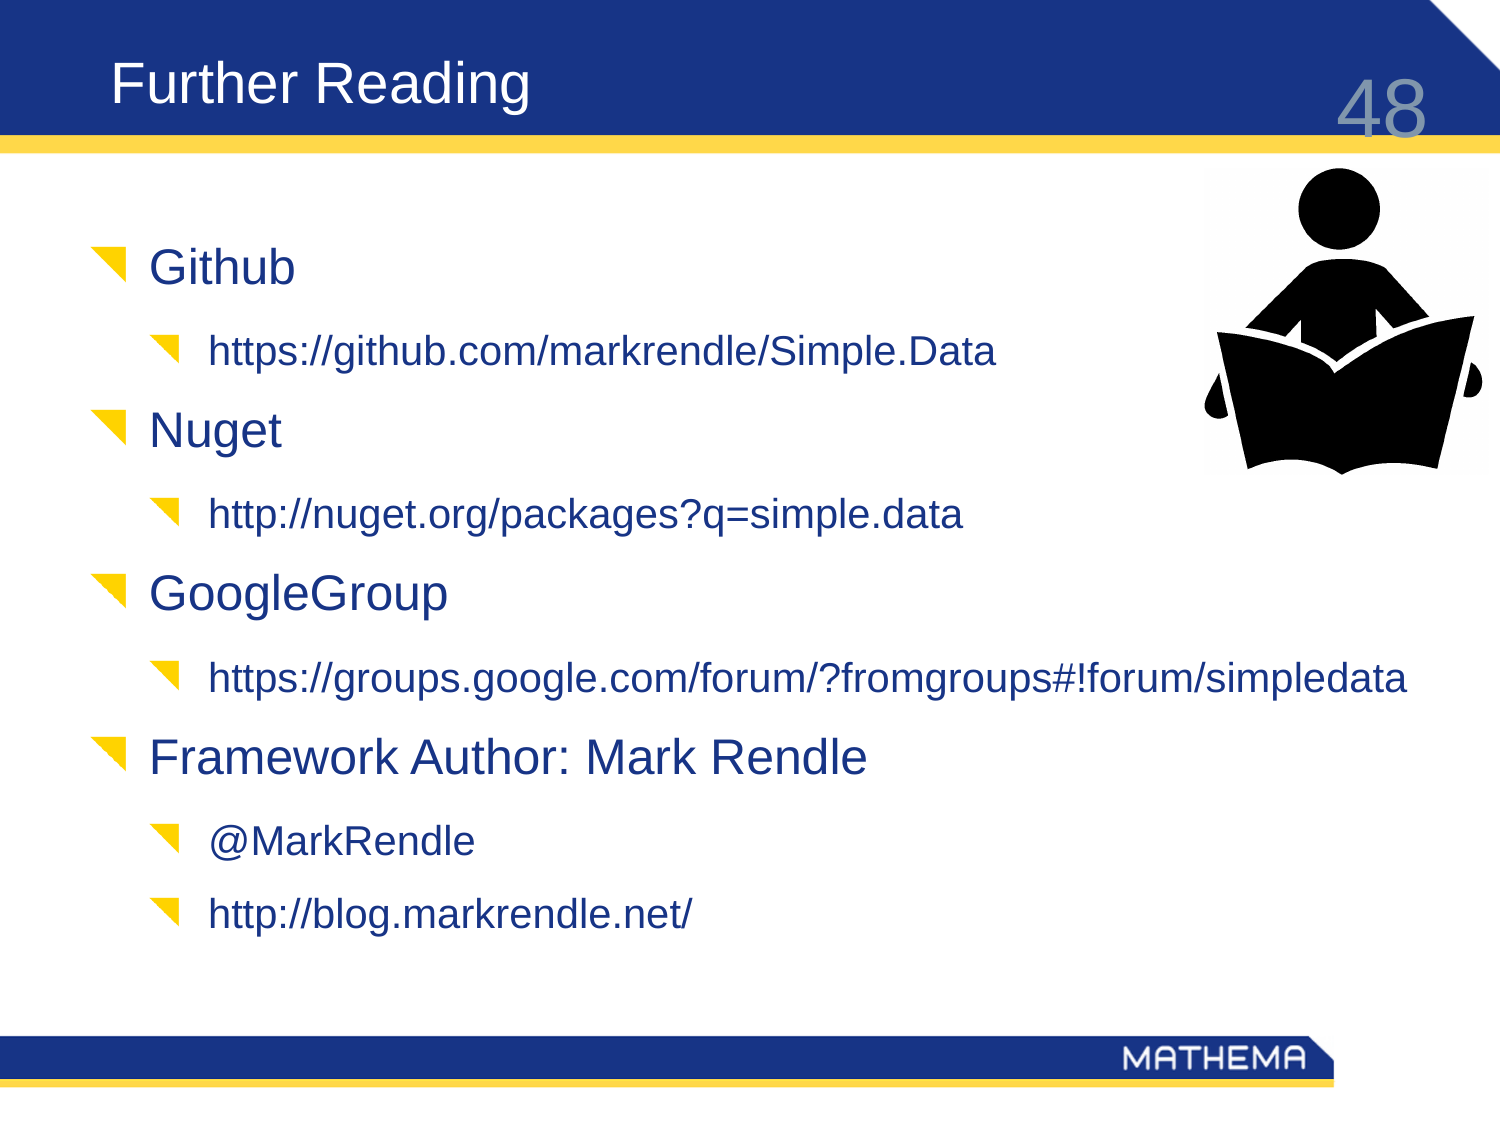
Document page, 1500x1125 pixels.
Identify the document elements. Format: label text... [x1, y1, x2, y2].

list Github https://github.com/markrendle/Simple.Data Nuget http://nuget.org/packages?q=simple.data GoogleGroup https://groups.google.com/forum/?fromgroups#!forum/simpledata Framework Author: Mark Rendle @MarkRendle http://blog.markrendle.net/ [75, 227, 1426, 970]
picture [0, 0, 1500, 1125]
title Further Reading [75, 0, 1426, 174]
